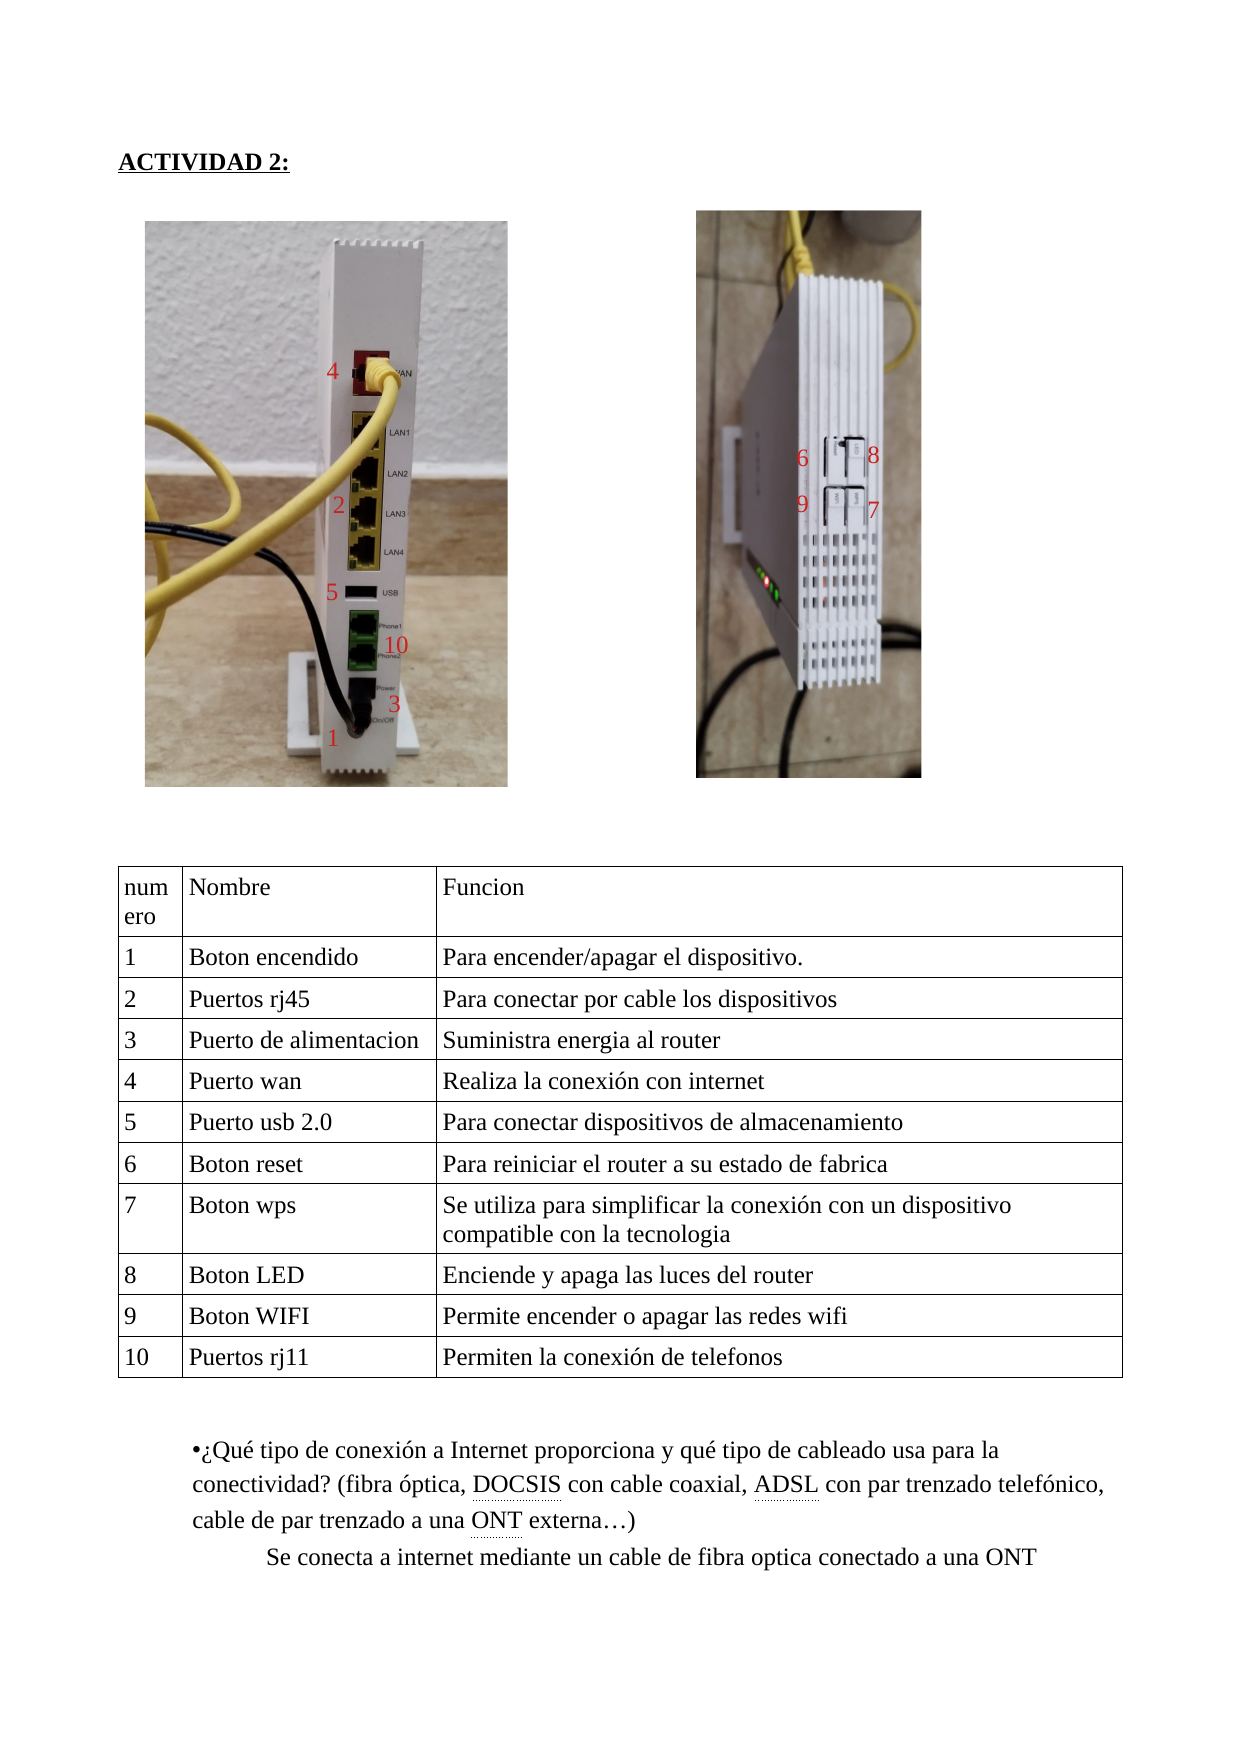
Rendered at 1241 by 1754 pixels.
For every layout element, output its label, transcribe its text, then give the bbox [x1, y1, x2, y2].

table_cell Puerto wan [183, 1060, 436, 1101]
table_cell Puerto usb 2.0 [183, 1102, 436, 1142]
table_cell Suministra energia al router [437, 1019, 1122, 1059]
table_cell Puerto de alimentacion [183, 1019, 436, 1059]
table_cell Para conectar por cable los dispositivos [437, 978, 1122, 1018]
picture [696, 211, 922, 778]
table_cell 7 [119, 1184, 182, 1253]
table_cell 5 [119, 1102, 182, 1142]
table_cell Boton WIFI [183, 1295, 436, 1336]
table_cell Permite encender o apagar las redes wifi [437, 1295, 1122, 1336]
table_cell 9 [119, 1295, 182, 1336]
text ACTIVIDAD 2: [118, 147, 1122, 176]
table_cell Para reiniciar el router a su estado de fabrica [437, 1143, 1122, 1183]
table_header Nombre [183, 867, 436, 936]
table_cell 3 [119, 1019, 182, 1059]
table_cell Permiten la conexión de telefonos [437, 1337, 1122, 1377]
table_cell Boton wps [183, 1184, 436, 1253]
table_cell 10 [119, 1337, 182, 1377]
table_cell Se utiliza para simplificar la conexión con un dispositivo compatible con la tecnologia [437, 1184, 1122, 1253]
table_cell Enciende y apaga las luces del router [437, 1254, 1122, 1294]
table_header numero [119, 867, 182, 936]
picture [220, 221, 464, 787]
table_cell 6 [119, 1143, 182, 1183]
table_cell Puertos rj11 [183, 1337, 436, 1377]
table_cell 4 [119, 1060, 182, 1101]
table_cell Para encender/apagar el dispositivo. [437, 937, 1122, 977]
table_cell Boton reset [183, 1143, 436, 1183]
list ¿Qué tipo de conexión a Internet proporciona y qué tipo de cableado usa para la conectividad? (fibra óptica, DOCSIS con cable coaxial, ADSL con par trenzado telefónico, cable de par trenzado a una ONT externa…) [118, 1435, 1122, 1537]
table_cell Realiza la conexión con internet [437, 1060, 1122, 1101]
table_cell Boton encendido [183, 937, 436, 977]
table_cell 2 [119, 978, 182, 1018]
table_cell Para conectar dispositivos de almacenamiento [437, 1102, 1122, 1142]
table_cell Boton LED [183, 1254, 436, 1294]
table_cell Puertos rj45 [183, 978, 436, 1018]
table_cell 1 [119, 937, 182, 977]
table_cell 8 [119, 1254, 182, 1294]
list Se conecta a internet mediante un cable de fibra optica conectado a una ONT [236, 1542, 1122, 1571]
table_header Funcion [437, 867, 1122, 936]
